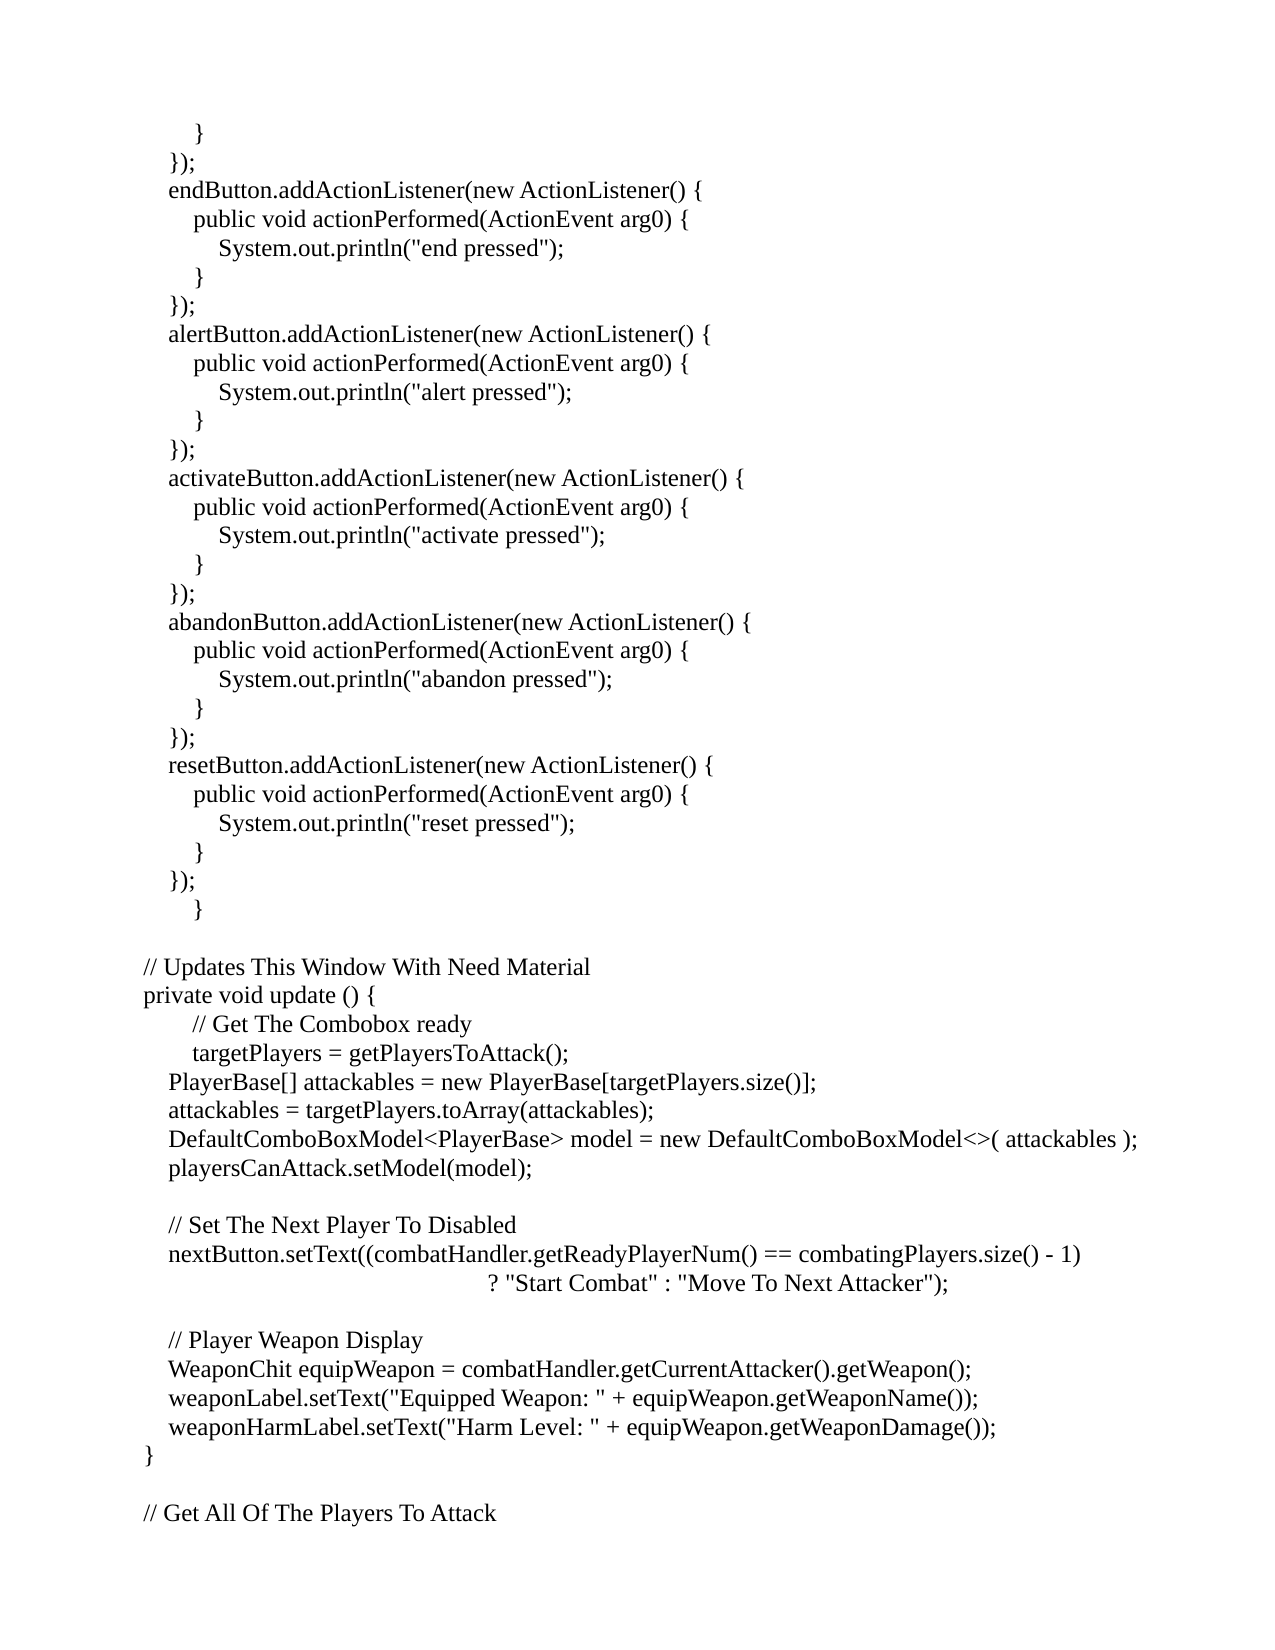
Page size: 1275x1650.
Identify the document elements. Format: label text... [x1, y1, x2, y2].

text public void actionPerformed(ActionEvent arg0) { [118, 492, 1157, 521]
text }); [118, 578, 1157, 607]
text }); [118, 147, 1157, 176]
text endButton.addActionListener(new ActionListener() { [118, 176, 1157, 204]
text } [118, 118, 1157, 147]
text System.out.println("end pressed"); [118, 233, 1157, 262]
text // Get All Of The Players To Attack [118, 1498, 1157, 1527]
text alertButton.addActionListener(new ActionListener() { [118, 319, 1157, 348]
text weaponHarmLabel.setText("Harm Level: " + equipWeapon.getWeaponDamage()); [118, 1412, 1157, 1441]
text } [118, 549, 1157, 578]
text // Updates This Window With Need Material [118, 952, 1157, 981]
text // Player Weapon Display [118, 1326, 1157, 1354]
text activateButton.addActionListener(new ActionListener() { [118, 463, 1157, 492]
text playersCanAttack.setModel(model); [118, 1153, 1157, 1182]
text ? "Start Combat" : "Move To Next Attacker"); [118, 1268, 1157, 1297]
text // Set The Next Player To Disabled [118, 1211, 1157, 1239]
text weaponLabel.setText("Equipped Weapon: " + equipWeapon.getWeaponName()); [118, 1383, 1157, 1412]
text }); [118, 866, 1157, 894]
text } [118, 837, 1157, 866]
text System.out.println("abandon pressed"); [118, 664, 1157, 693]
text // Get The Combobox ready [118, 1009, 1157, 1038]
text } [118, 1441, 1157, 1469]
text } [118, 894, 1157, 923]
text DefaultComboBoxModel<PlayerBase> model = new DefaultComboBoxModel<>( attackables ); [118, 1124, 1157, 1153]
text nextButton.setText((combatHandler.getReadyPlayerNum() == combatingPlayers.size() - 1) [118, 1239, 1157, 1268]
text } [118, 406, 1157, 434]
text PlayerBase[] attackables = new PlayerBase[targetPlayers.size()]; [118, 1067, 1157, 1096]
text abandonButton.addActionListener(new ActionListener() { [118, 607, 1157, 636]
text System.out.println("reset pressed"); [118, 808, 1157, 837]
text attackables = targetPlayers.toArray(attackables); [118, 1096, 1157, 1124]
text }); [118, 434, 1157, 463]
text public void actionPerformed(ActionEvent arg0) { [118, 636, 1157, 664]
text resetButton.addActionListener(new ActionListener() { [118, 751, 1157, 779]
text public void actionPerformed(ActionEvent arg0) { [118, 779, 1157, 808]
text System.out.println("activate pressed"); [118, 521, 1157, 549]
text System.out.println("alert pressed"); [118, 377, 1157, 406]
text public void actionPerformed(ActionEvent arg0) { [118, 204, 1157, 233]
text }); [118, 722, 1157, 751]
text private void update () { [118, 981, 1157, 1009]
text WeaponChit equipWeapon = combatHandler.getCurrentAttacker().getWeapon(); [118, 1354, 1157, 1383]
text }); [118, 291, 1157, 319]
text } [118, 262, 1157, 291]
text public void actionPerformed(ActionEvent arg0) { [118, 348, 1157, 377]
text } [118, 693, 1157, 722]
text targetPlayers = getPlayersToAttack(); [118, 1038, 1157, 1067]
